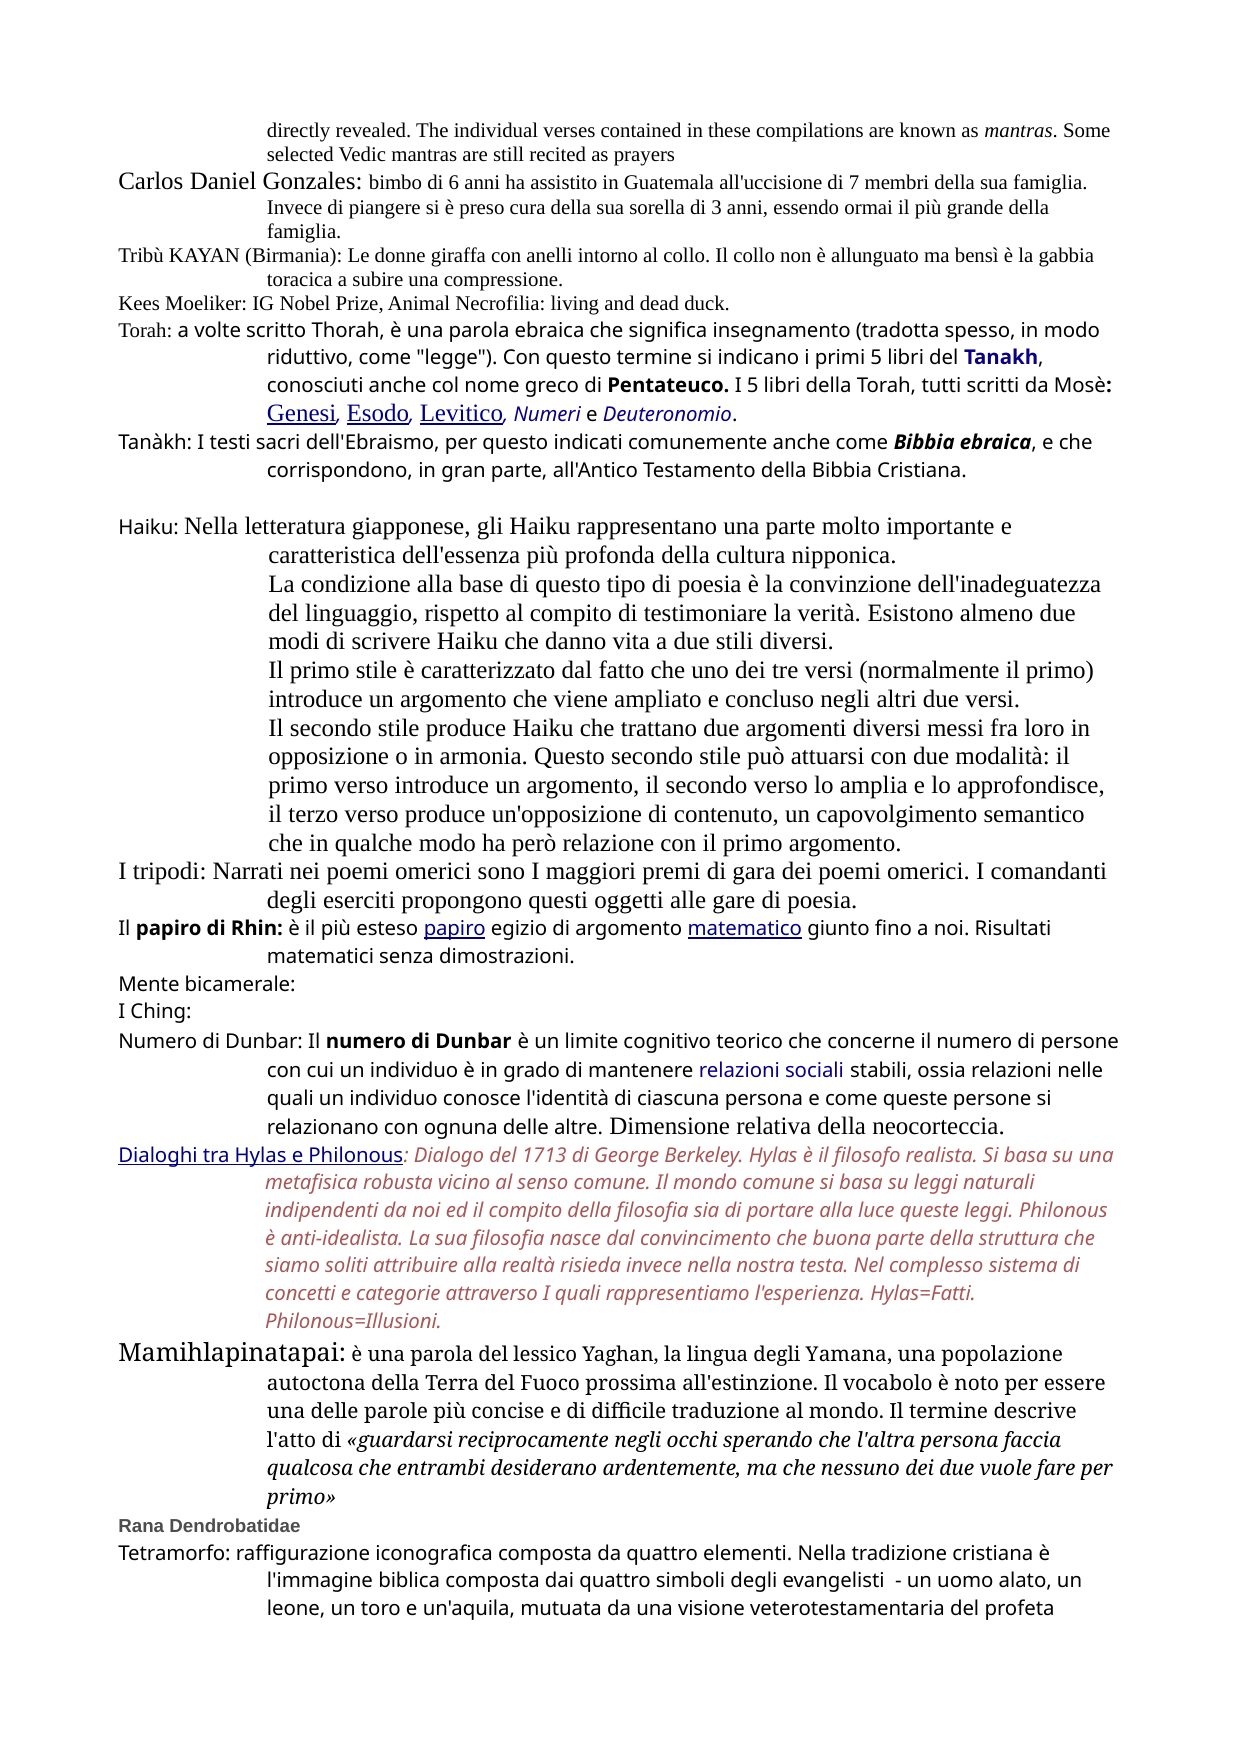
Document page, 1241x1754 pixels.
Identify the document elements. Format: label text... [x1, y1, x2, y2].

text I tripodi: Narrati nei poemi omerici sono I maggiori premi di gara dei poemi omerici. I comandanti degli eserciti propongono questi oggetti alle gare di poesia. [118, 856, 1122, 914]
text Kees Moeliker: IG Nobel Prize, Animal Necrofilia: living and dead duck. [118, 291, 1122, 315]
text Tribù KAYAN (Birmania): Le donne giraffa con anelli intorno al collo. Il collo non è allunguato ma bensì è la gabbia toracica a subire una compressione. [118, 243, 1122, 291]
text Carlos Daniel Gonzales: bimbo di 6 anni ha assistito in Guatemala all'uccisione di 7 membri della sua famiglia. Invece di piangere si è preso cura della sua sorella di 3 anni, essendo ormai il più grande della famiglia. [118, 166, 1122, 243]
text Tanàkh: I testi sacri dell'Ebraismo, per questo indicati comunemente anche come Bibbia ebraica, e che corrispondono, in gran parte, all'Antico Testamento della Bibbia Cristiana. [118, 428, 1122, 483]
text Torah: a volte scritto Thorah, è una parola ebraica che significa insegnamento (tradotta spesso, in modo riduttivo, come "legge"). Con questo termine si indicano i primi 5 libri del Tanakh, conosciuti anche col nome greco di Pentateuco. I 5 libri della Torah, tutti scritti da Mosè: Genesi, Esodo, Levitico, Numeri e Deuteronomio. [118, 315, 1122, 428]
text I Ching: [118, 997, 1122, 1025]
text directly revealed. The individual verses contained in these compilations are known as mantras. Some selected Vedic mantras are still recited as prayers [118, 118, 1122, 166]
text Haiku: Nella letteratura giapponese, gli Haiku rappresentano una parte molto importante e caratteristica dell'essenza più profonda della cultura nipponica. La condizione alla base di questo tipo di poesia è la convinzione dell'inadeguatezza del linguaggio, rispetto al compito di testimoniare la verità. Esistono almeno due modi di scrivere Haiku che danno vita a due stili diversi. Il primo stile è caratterizzato dal fatto che uno dei tre versi (normalmente il primo) introduce un argomento che viene ampliato e concluso negli altri due versi. Il secondo stile produce Haiku che trattano due argomenti diversi messi fra loro in opposizione o in armonia. Questo secondo stile può attuarsi con due modalità: il primo verso introduce un argomento, il secondo verso lo amplia e lo approfondisce, il terzo verso produce un'opposizione di contenuto, un capovolgimento semantico che in qualche modo ha però relazione con il primo argomento. [118, 511, 1122, 856]
text Rana Dendrobatidae [118, 1510, 1122, 1538]
text Dialoghi tra Hylas e Philonous: Dialogo del 1713 di George Berkeley. Hylas è il filosofo realista. Si basa su una metafisica robusta vicino al senso comune. Il mondo comune si basa su leggi naturali indipendenti da noi ed il compito della filosofia sia di portare alla luce queste leggi. Philonous è anti-idealista. La sua filosofia nasce dal convincimento che buona parte della struttura che siamo soliti attribuire alla realtà risieda invece nella nostra testa. Nel complesso sistema di concetti e categorie attraverso I quali rappresentiamo l'esperienza. Hylas=Fatti. Philonous=Illusioni. [118, 1140, 1122, 1334]
text Mente bicamerale: [118, 969, 1122, 997]
text Mamihlapinatapai: è una parola del lessico Yaghan, la lingua degli Yamana, una popolazione autoctona della Terra del Fuoco prossima all'estinzione. Il vocabolo è noto per essere una delle parole più concise e di difficile traduzione al mondo. Il termine descrive l'atto di «guardarsi reciprocamente negli occhi sperando che l'altra persona faccia qualcosa che entrambi desiderano ardentemente, ma che nessuno dei due vuole fare per primo» [118, 1334, 1122, 1510]
text Numero di Dunbar: Il numero di Dunbar è un limite cognitivo teorico che concerne il numero di persone con cui un individuo è in grado di mantenere relazioni sociali stabili, ossia relazioni nelle quali un individuo conosce l'identità di ciascuna persona e come queste persone si relazionano con ognuna delle altre. Dimensione relativa della neocorteccia. [118, 1025, 1122, 1140]
text Il papiro di Rhin: è il più esteso papiro egizio di argomento matematico giunto fino a noi. Risultati matematici senza dimostrazioni. [118, 914, 1122, 969]
text Tetramorfo: raffigurazione iconografica composta da quattro elementi. Nella tradizione cristiana è l'immagine biblica composta dai quattro simboli degli evangelisti - un uomo alato, un leone, un toro e un'aquila, mutuata da una visione veterotestamentaria del profeta [118, 1538, 1122, 1621]
